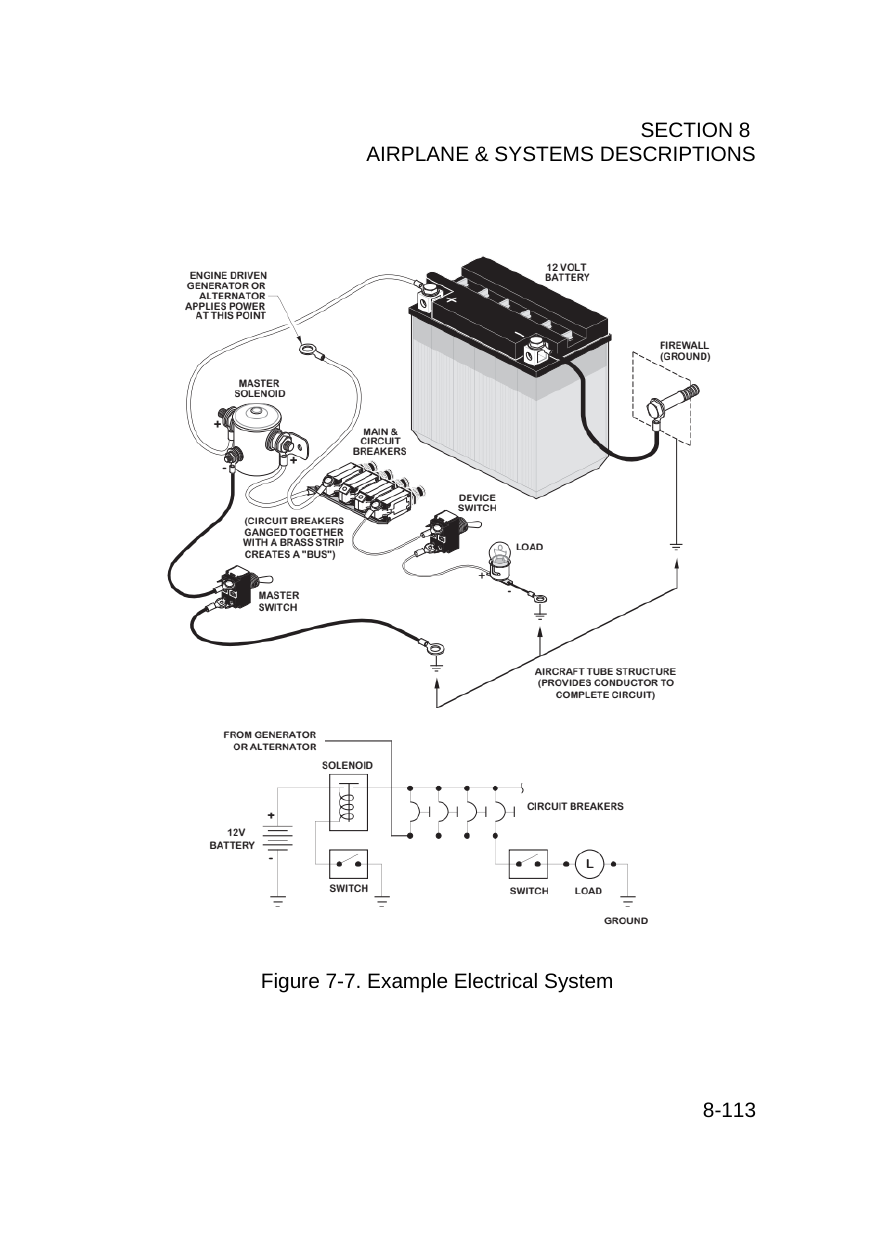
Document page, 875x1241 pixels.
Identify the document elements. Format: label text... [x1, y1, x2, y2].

picture [118, 232, 756, 946]
text Figure 7-7. Example Electrical System [118, 969, 756, 993]
